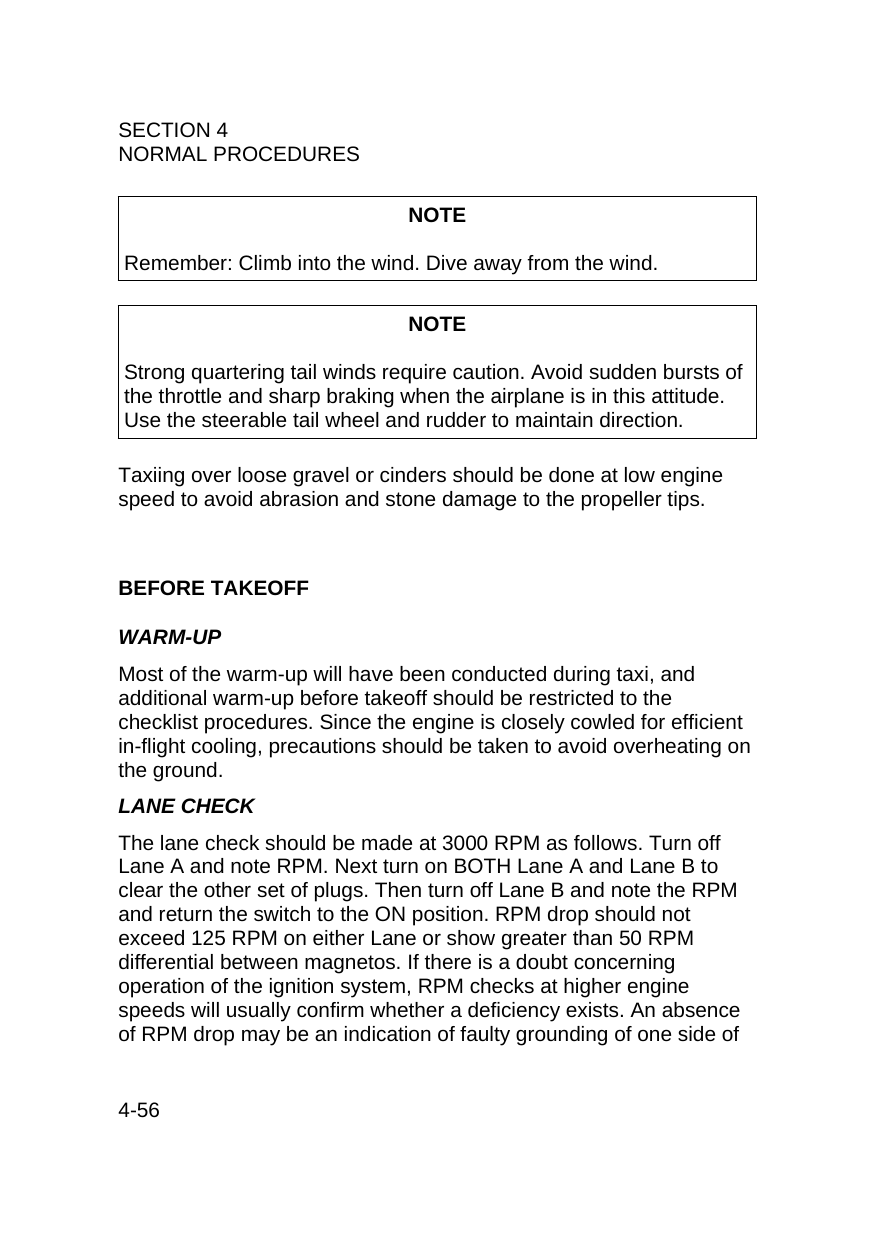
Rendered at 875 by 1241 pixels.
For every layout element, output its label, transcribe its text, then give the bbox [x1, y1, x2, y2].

text Most of the warm-up will have been conducted during taxi, and additional warm-up before takeoff should be restricted to the checklist procedures. Since the engine is closely cowled for efficient in-flight cooling, precautions should be taken to avoid overheating on the ground. [118, 662, 756, 781]
table_header NOTE Strong quartering tail winds require caution. Avoid sudden bursts of the throttle and sharp braking when the airplane is in this attitude. Use the steerable tail wheel and rudder to maintain direction. [119, 306, 756, 438]
subtitle LANE CHECK [118, 794, 756, 818]
subtitle WARM-UP [118, 625, 756, 649]
text Taxiing over loose gravel or cinders should be done at low engine speed to avoid abrasion and stone damage to the propeller tips. [118, 463, 756, 511]
table_header NOTE Remember: Climb into the wind. Dive away from the wind. [119, 197, 756, 280]
text The lane check should be made at 3000 RPM as follows. Turn off Lane A and note RPM. Next turn on BOTH Lane A and Lane B to clear the other set of plugs. Then turn off Lane B and note the RPM and return the switch to the ON position. RPM drop should not exceed 125 RPM on either Lane or show greater than 50 RPM differential between magnetos. If there is a doubt concerning operation of the ignition system, RPM checks at higher engine speeds will usually confirm whether a deficiency exists. An absence of RPM drop may be an indication of faulty grounding of one side of [118, 830, 756, 1046]
subtitle BEFORE TAKEOFF [118, 576, 756, 600]
